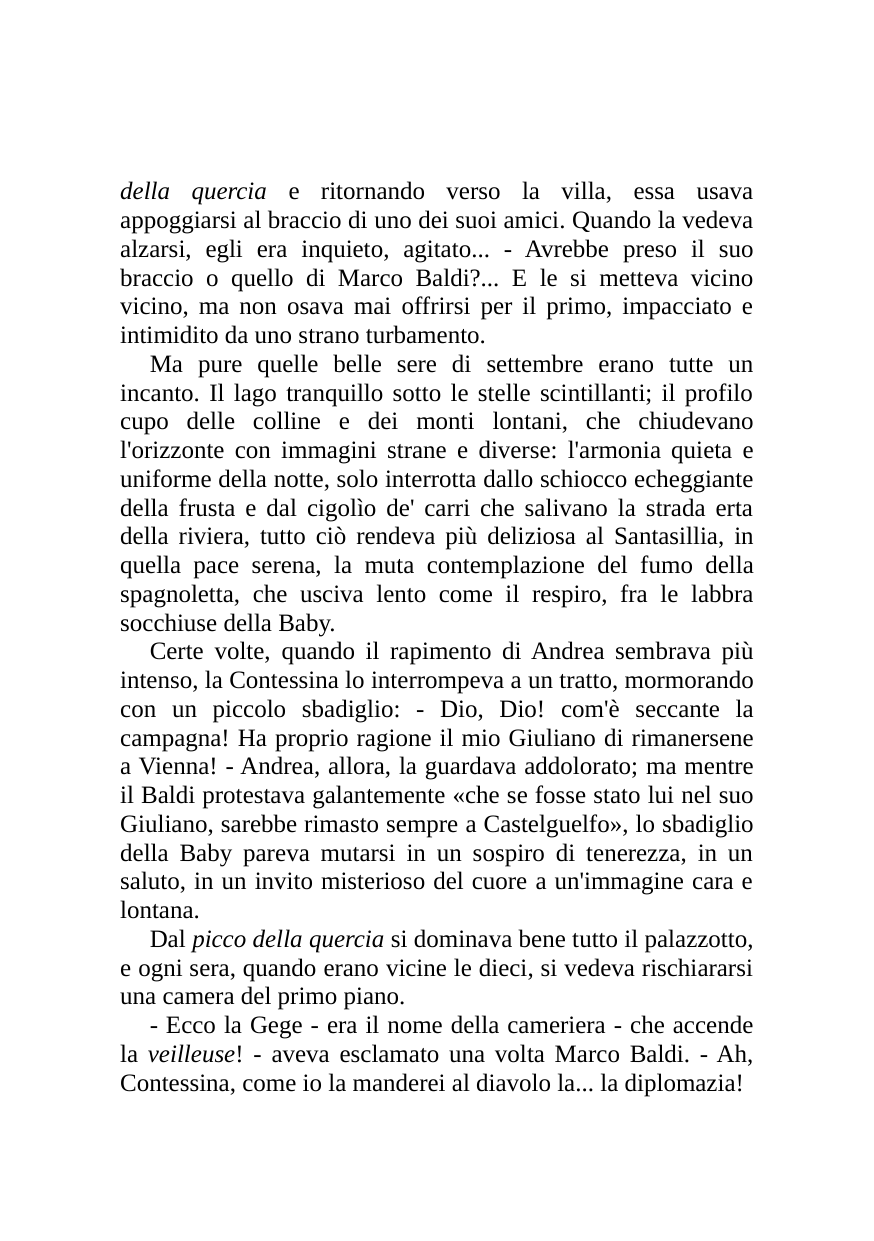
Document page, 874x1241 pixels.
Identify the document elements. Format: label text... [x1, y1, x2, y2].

text Dal picco della quercia si dominava bene tutto il palazzotto, e ogni sera, quando erano vicine le dieci, si vedeva rischiararsi una camera del primo piano. [120, 924, 754, 1010]
text Ma pure quelle belle sere di settembre erano tutte un incanto. Il lago tranquillo sotto le stelle scintillanti; il profilo cupo delle colline e dei monti lontani, che chiudevano l'orizzonte con immagini strane e diverse: l'armonia quieta e uniforme della notte, solo interrotta dallo schiocco echeggiante della frusta e dal cigolìo de' carri che salivano la strada erta della riviera, tutto ciò rendeva più deliziosa al Santasillia, in quella pace serena, la muta contemplazione del fumo della spagnoletta, che usciva lento come il respiro, fra le labbra socchiuse della Baby. [120, 349, 754, 636]
text della quercia e ritornando verso la villa, essa usava appoggiarsi al braccio di uno dei suoi amici. Quando la vedeva alzarsi, egli era inquieto, agitato... - Avrebbe preso il suo braccio o quello di Marco Baldi?... E le si metteva vicino vicino, ma non osava mai offrirsi per il primo, impacciato e intimidito da uno strano turbamento. [120, 176, 754, 349]
text - Ecco la Gege - era il nome della cameriera - che accende la veilleuse! - aveva esclamato una volta Marco Baldi. - Ah, Contessina, come io la manderei al diavolo la... la diplomazia! [120, 1010, 754, 1096]
text Certe volte, quando il rapimento di Andrea sembrava più intenso, la Contessina lo interrompeva a un tratto, mormorando con un piccolo sbadiglio: - Dio, Dio! com'è seccante la campagna! Ha proprio ragione il mio Giuliano di rimanersene a Vienna! - Andrea, allora, la guardava addolorato; ma mentre il Baldi protestava galantemente «che se fosse stato lui nel suo Giuliano, sarebbe rimasto sempre a Castelguelfo», lo sbadiglio della Baby pareva mutarsi in un sospiro di tenerezza, in un saluto, in un invito misterioso del cuore a un'immagine cara e lontana. [120, 636, 754, 924]
